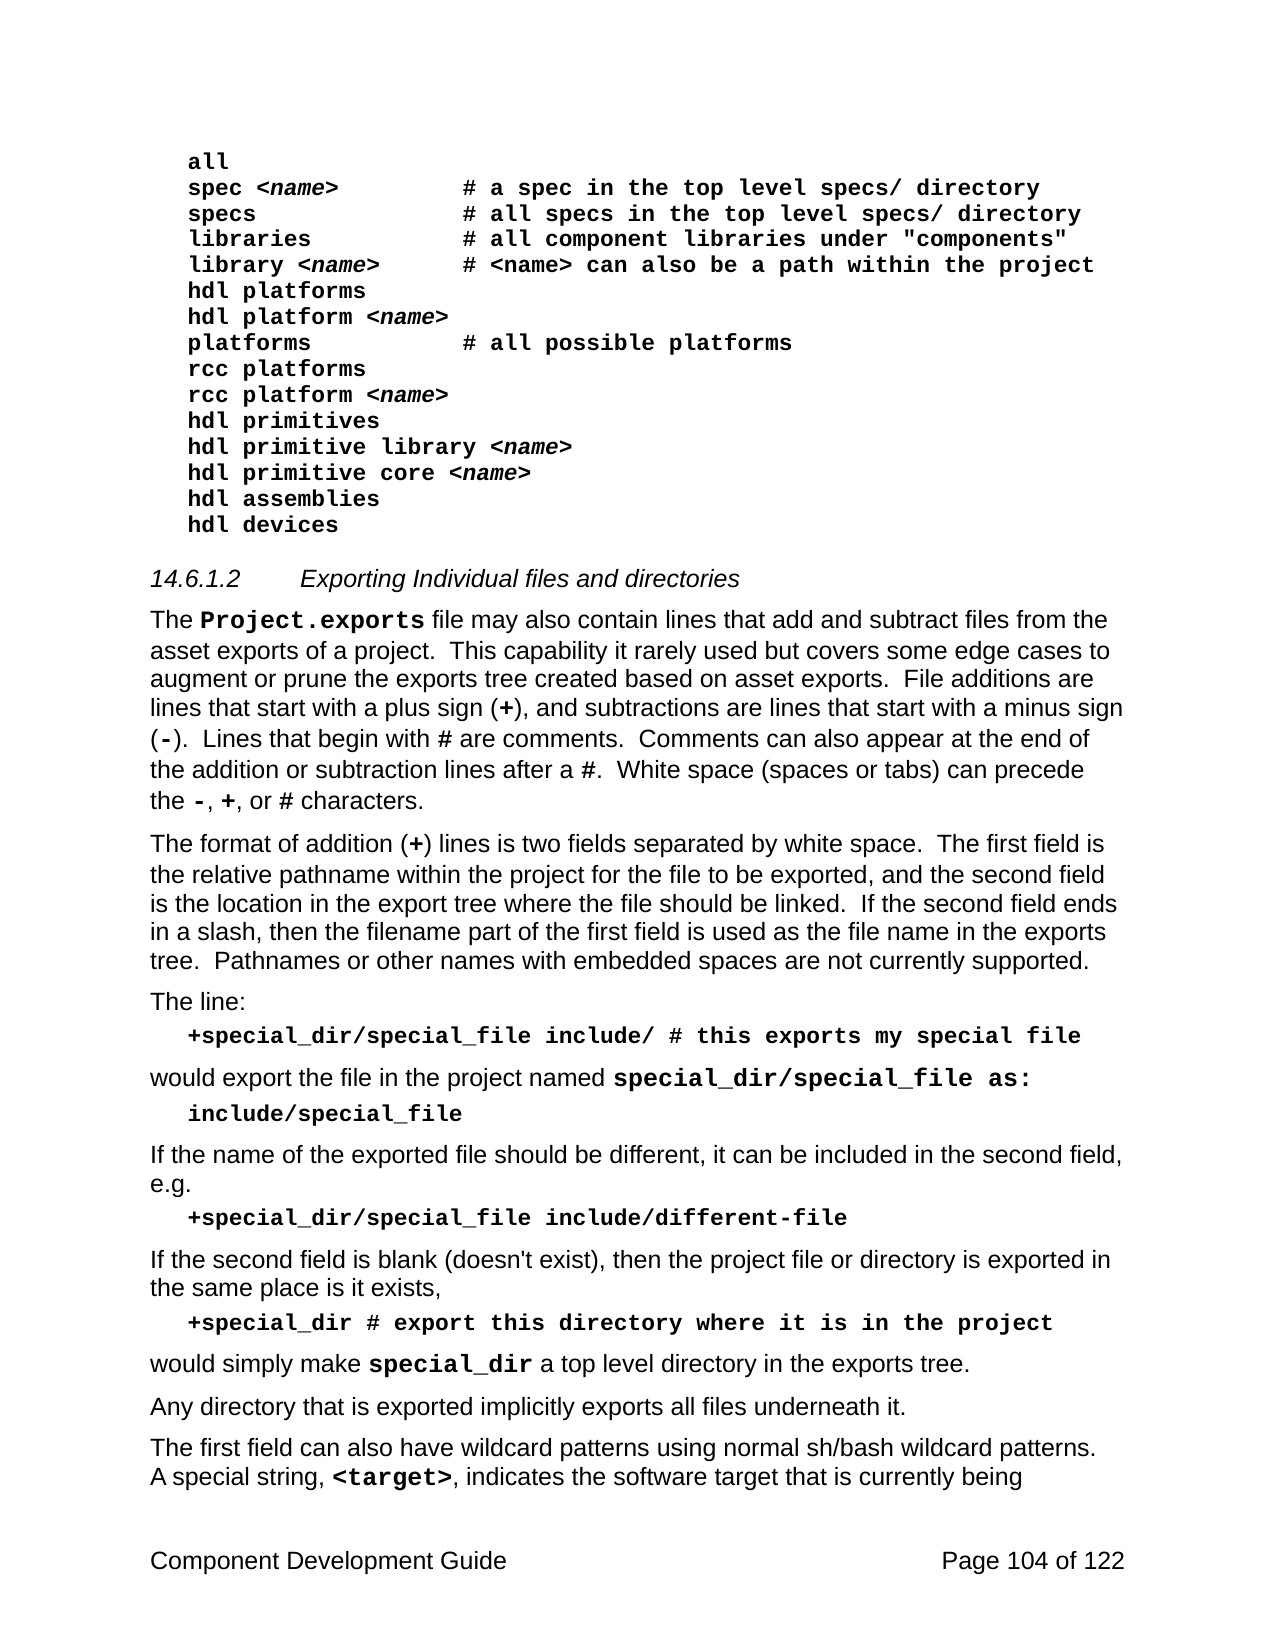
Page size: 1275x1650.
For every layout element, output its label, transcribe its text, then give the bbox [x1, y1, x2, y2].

text include/special_file [187, 1102, 1125, 1128]
text +special_dir/special_file include/different-file [187, 1207, 1125, 1233]
text Any directory that is exported implicitly exports all files underneath it. [150, 1392, 1125, 1421]
text The Project.exports file may also contain lines that add and subtract files from the asset exports of a project. This capability it rarely used but covers some edge cases to augment or prune the exports tree created based on asset exports. File additions are lines that start with a plus sign (+), and subtractions are lines that start with a minus sign (-). Lines that begin with # are comments. Comments can also appear at the end of the addition or subtraction lines after a #. White space (spaces or tabs) can precede the -, +, or # characters. [150, 605, 1125, 817]
text all spec <name> # a spec in the top level specs/ directory specs # all specs in the top level specs/ directory libraries # all component libraries under "components" library <name> # <name> can also be a path within the project hdl platforms hdl platform <name> platforms # all possible platforms rcc platforms rcc platform <name> hdl primitives hdl primitive library <name> hdl primitive core <name> hdl assemblies hdl devices [187, 150, 1125, 539]
text would export the file in the project named special_dir/special_file as: [150, 1062, 1125, 1093]
text The format of addition (+) lines is two fields separated by white space. The first field is the relative pathname within the project for the file to be exported, and the second field is the location in the export tree where the file should be linked. If the second field ends in a slash, then the filename part of the first field is used as the file name in the exports tree. Pathnames or other names with embedded spaces are not currently supported. [150, 829, 1125, 975]
text If the second field is blank (doesn't exist), then the project file or directory is exported in the same place is it exists, [150, 1245, 1125, 1302]
text would simply make special_dir a top level directory in the exports tree. [150, 1349, 1125, 1380]
text The first field can also have wildcard patterns using normal sh/bash wildcard patterns. A special string, <target>, indicates the software target that is currently being [150, 1433, 1125, 1492]
text The line: [150, 987, 1125, 1016]
subtitle Exporting Individual files and directories [150, 564, 1125, 593]
text If the name of the exported file should be different, it can be included in the second field, e.g. [150, 1140, 1125, 1198]
text +special_dir # export this directory where it is in the project [187, 1311, 1125, 1337]
text +special_dir/special_file include/ # this exports my special file [187, 1024, 1125, 1051]
